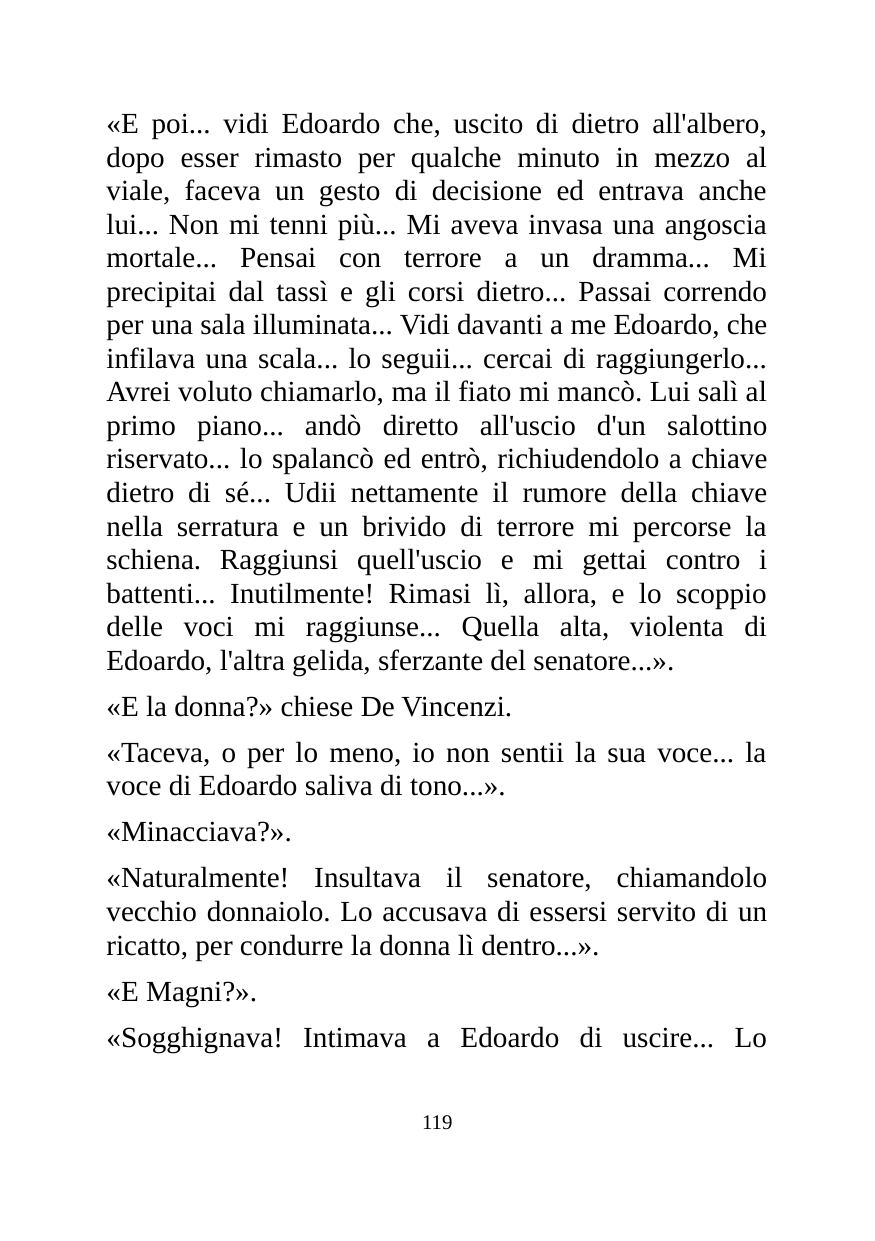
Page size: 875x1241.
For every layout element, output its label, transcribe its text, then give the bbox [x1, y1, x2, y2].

text «E la donna?» chiese De Vincenzi. [106, 689, 768, 722]
text «E Magni?». [106, 974, 768, 1007]
text «Naturalmente! Insultava il senatore, chiamandolo vecchio donnaiolo. Lo accusava di essersi servito di un ricatto, per condurre la donna lì dentro...». [106, 861, 768, 961]
text «Sogghignava! Intimava a Edoardo di uscire... Lo [106, 1020, 768, 1053]
text «Minacciava?». [106, 814, 768, 848]
text «E poi... vidi Edoardo che, uscito di dietro all'albero, dopo esser rimasto per qualche minuto in mezzo al viale, faceva un gesto di decisione ed entrava anche lui... Non mi tenni più... Mi aveva invasa una angoscia mortale... Pensai con terrore a un dramma... Mi precipitai dal tassì e gli corsi dietro... Passai correndo per una sala illuminata... Vidi davanti a me Edoardo, che infilava una scala... lo seguii... cercai di raggiungerlo... Avrei voluto chiamarlo, ma il fiato mi mancò. Lui salì al primo piano... andò diretto all'uscio d'un salottino riservato... lo spalancò ed entrò, richiudendolo a chiave dietro di sé... Udii nettamente il rumore della chiave nella serratura e un brivido di terrore mi percorse la schiena. Raggiunsi quell'uscio e mi gettai contro i battenti... Inutilmente! Rimasi lì, allora, e lo scoppio delle voci mi raggiunse... Quella alta, violenta di Edoardo, l'altra gelida, sferzante del senatore...». [106, 106, 768, 676]
text «Taceva, o per lo meno, io non sentii la sua voce... la voce di Edoardo saliva di tono...». [106, 735, 768, 802]
